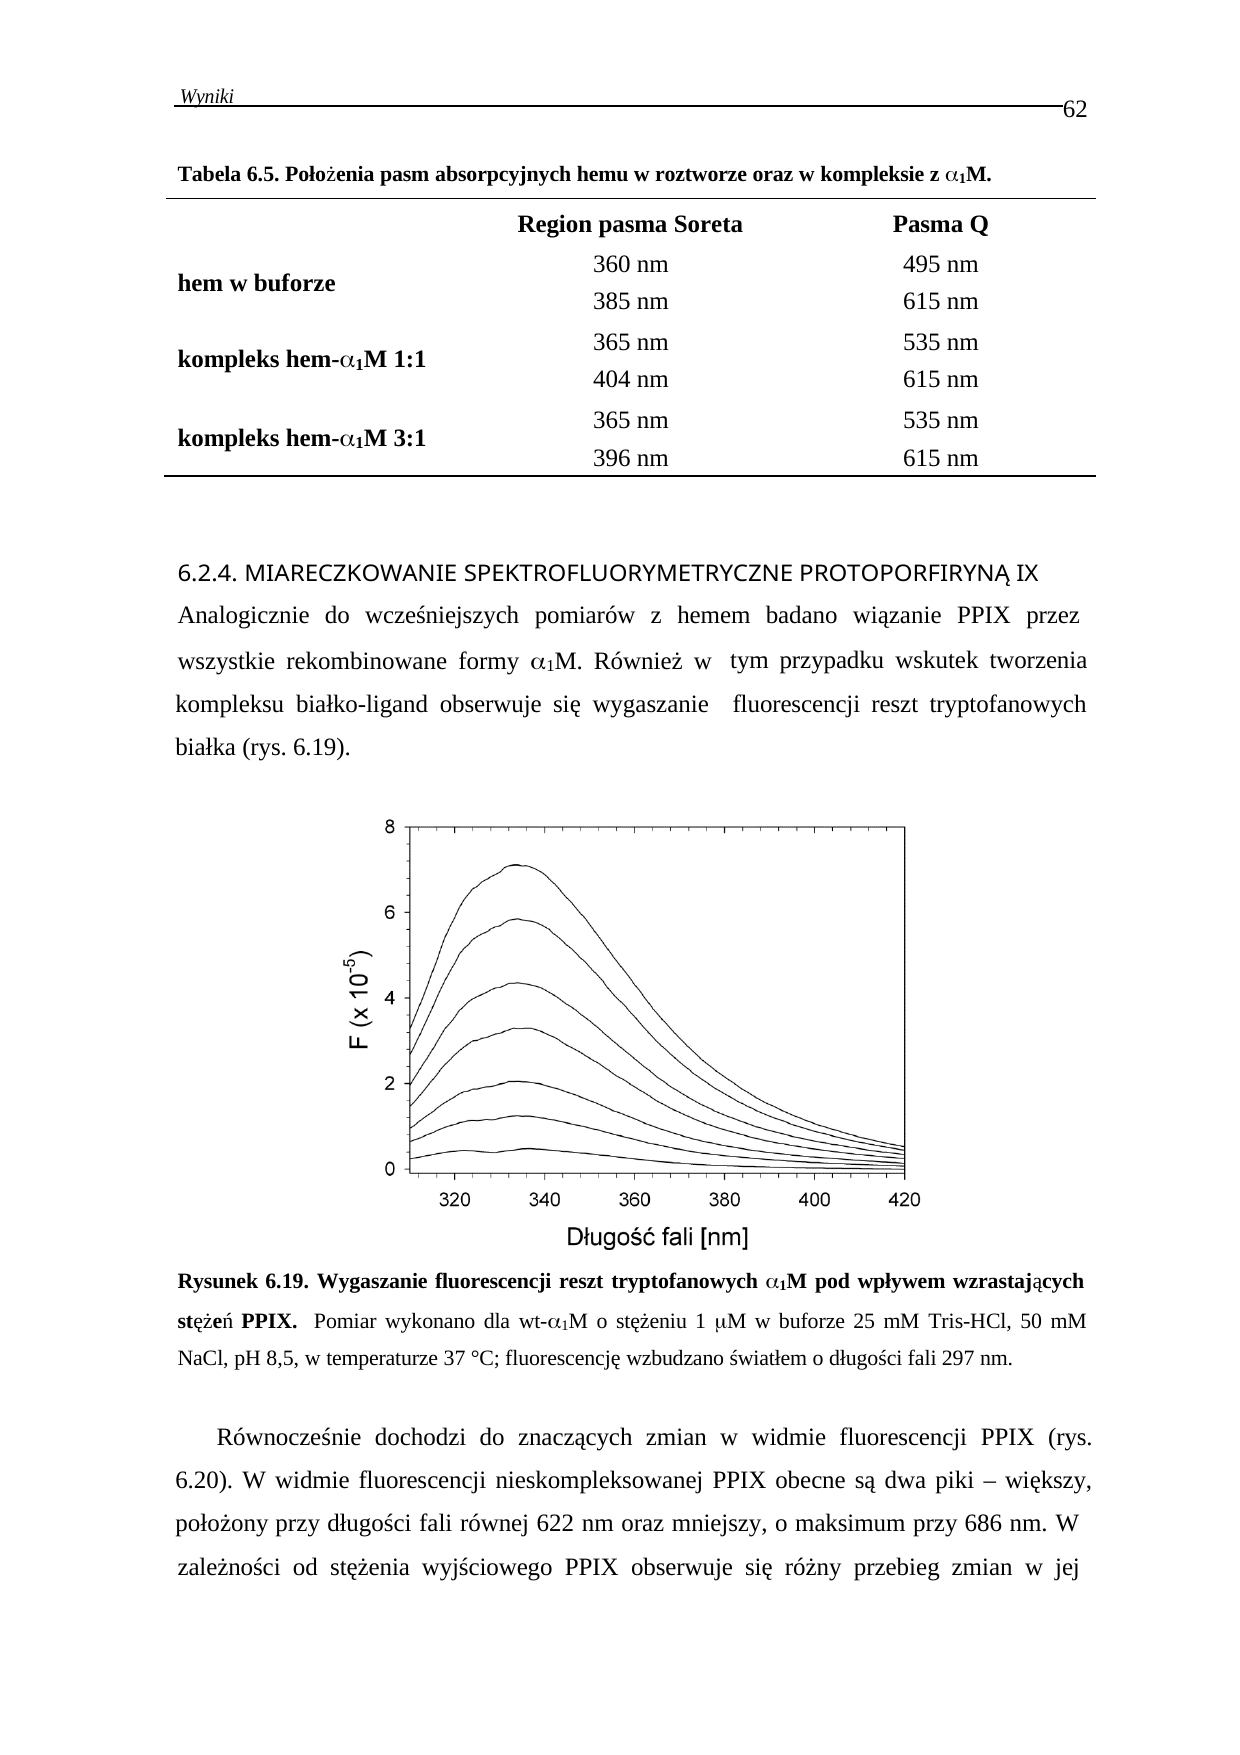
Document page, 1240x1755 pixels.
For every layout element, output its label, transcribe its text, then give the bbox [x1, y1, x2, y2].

text zależności od stężenia wyjściowego PPIX obserwuje się różny przebieg zmian w jej [177, 1552, 1095, 1581]
text Rysunek 6.19. Wygaszanie fluorescencji reszt tryptofanowych 1M pod wpływem wzrastających [177, 1268, 1095, 1294]
text Równocześnie dochodzi do znaczących zmian w widmie fluorescencji PPIX (rys. 6.20). W widmie fluorescencji nieskompleksowanej PPIX obecne są dwa piki – większy, położony przy długości fali równej 622 nm oraz mniejszy, o maksimum przy 686 nm. W [175, 1422, 1093, 1537]
text 535 nm [891, 327, 991, 356]
text kompleks hem-1M 3:1 [177, 423, 476, 452]
text Tabela 6.5. Położenia pasm absorpcyjnych hemu w roztworze oraz w kompleksie z 1M. [177, 161, 1001, 187]
text tym przypadku wskutek tworzenia [730, 646, 1094, 674]
text Pasma Q [891, 209, 991, 238]
text fluorescencji reszt tryptofanowych [732, 689, 1094, 718]
text 404 nm [581, 364, 681, 393]
text hem w buforze [177, 268, 476, 297]
text 535 nm [891, 406, 991, 434]
text 365 nm [581, 327, 681, 356]
text 385 nm [581, 286, 681, 315]
text 6.2.4. MIARECZKOWANIE SPEKTROFLUORYMETRYCZNE PROTOPORFIRYNĄ IX [177, 561, 1094, 587]
text 396 nm [581, 443, 681, 472]
text kompleks hem-1M 1:1 [177, 344, 476, 374]
text 495 nm [891, 249, 991, 278]
text Region pasma Soreta [517, 209, 786, 238]
text wszystkie rekombinowane formy 1M. Również w [177, 646, 721, 675]
text Wyniki 62 [174, 74, 1094, 111]
text kompleksu białko-ligand obserwuje się wygaszanie białka (rys. 6.19). [175, 678, 720, 762]
text stężeń PPIX. Pomiar wykonano dla wt-1M o stężeniu 1 M w buforze 25 mM Tris-HCl, 50 mM NaCl, pH 8,5, w temperaturze 37 °C; fluorescencję wzbudzano światłem o długości fali 297 nm. [177, 1297, 1093, 1370]
text 615 nm [891, 286, 991, 315]
text 365 nm [581, 406, 681, 434]
text 615 nm [891, 364, 991, 393]
text 615 nm [891, 443, 991, 472]
text 360 nm [581, 249, 681, 278]
text Analogicznie do wcześniejszych pomiarów z hemem badano wiązanie PPIX przez [177, 600, 1094, 629]
